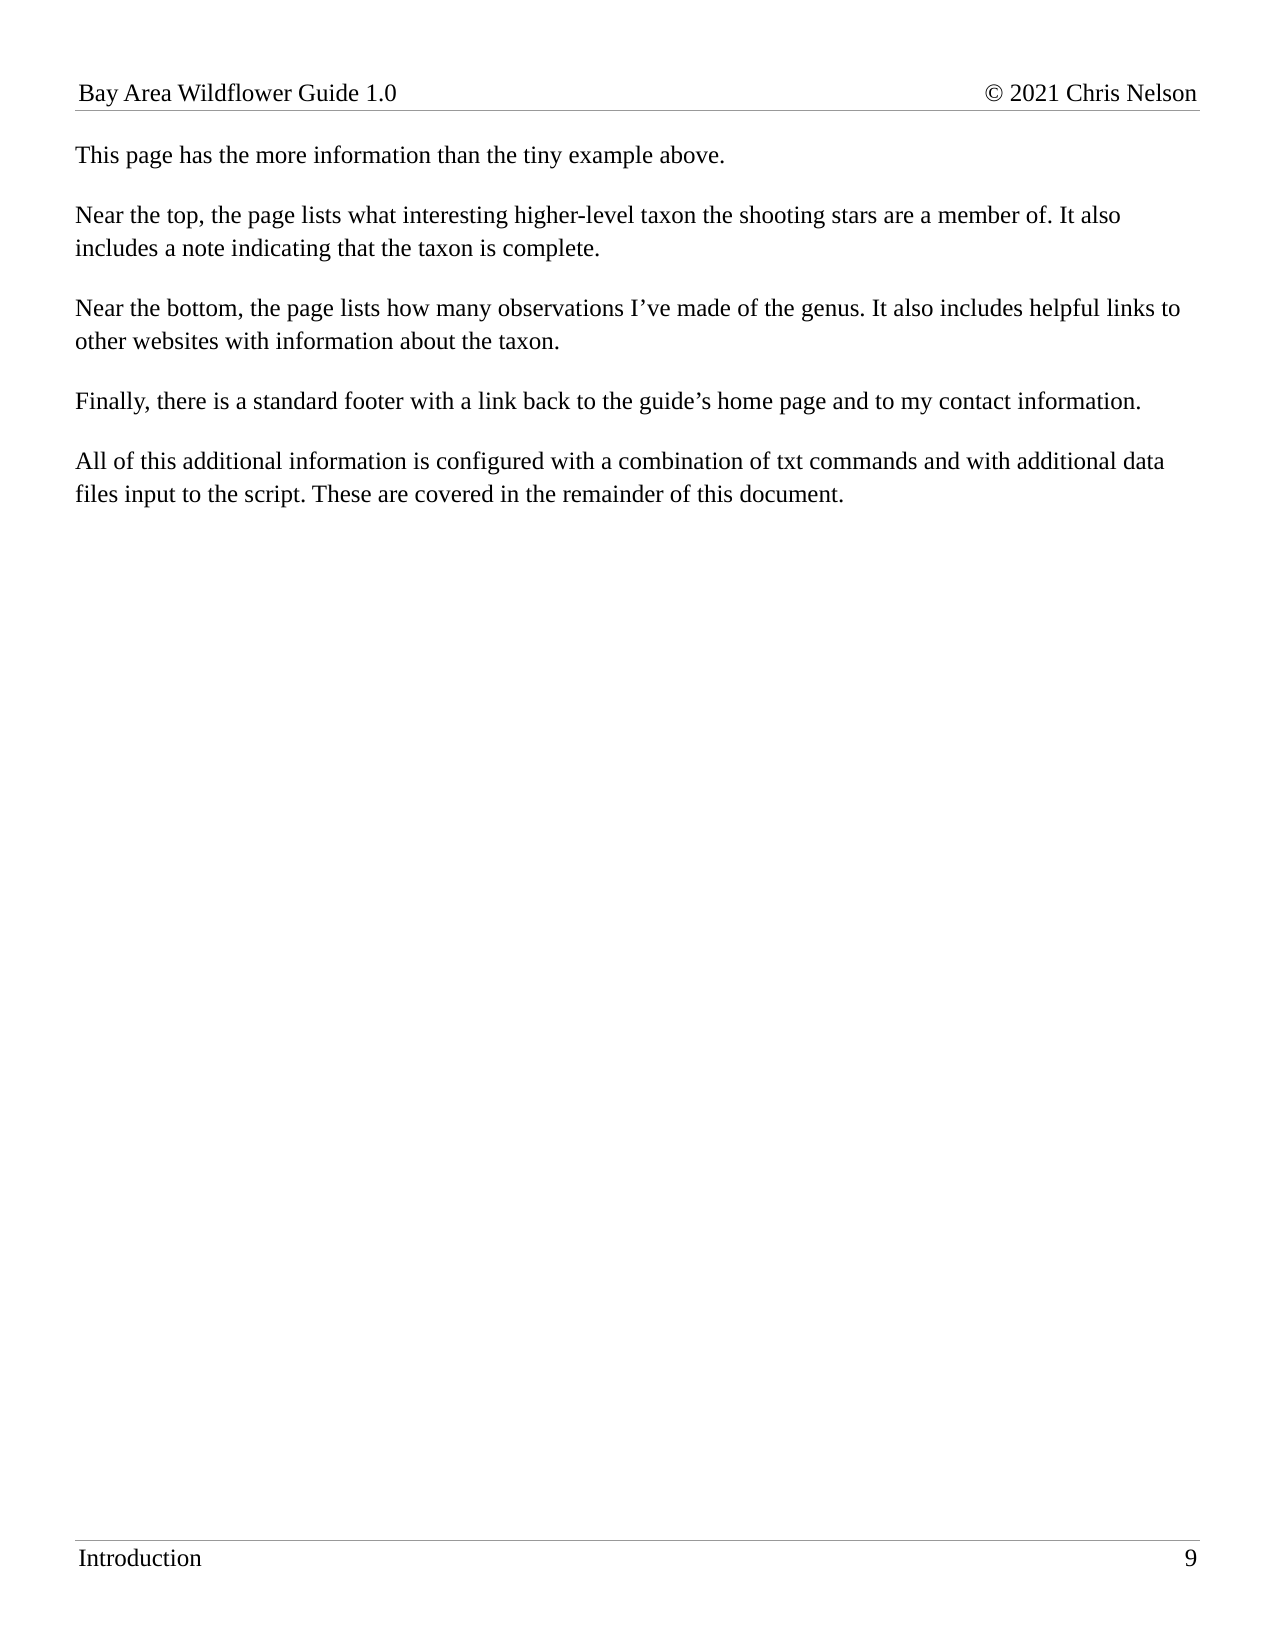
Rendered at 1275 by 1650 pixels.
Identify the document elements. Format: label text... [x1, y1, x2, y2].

text This page has the more information than the tiny example above. [75, 140, 1200, 169]
text Near the top, the page lists what interesting higher-level taxon the shooting stars are a member of. It also includes a note indicating that the taxon is complete. [75, 200, 1200, 262]
text All of this additional information is configured with a combination of txt commands and with additional data files input to the script. These are covered in the remainder of this document. [75, 446, 1200, 508]
text Near the bottom, the page lists how many observations I’ve made of the genus. It also includes helpful links to other websites with information about the taxon. [75, 293, 1200, 355]
text Finally, there is a standard footer with a link back to the guide’s home page and to my contact information. [75, 386, 1200, 415]
